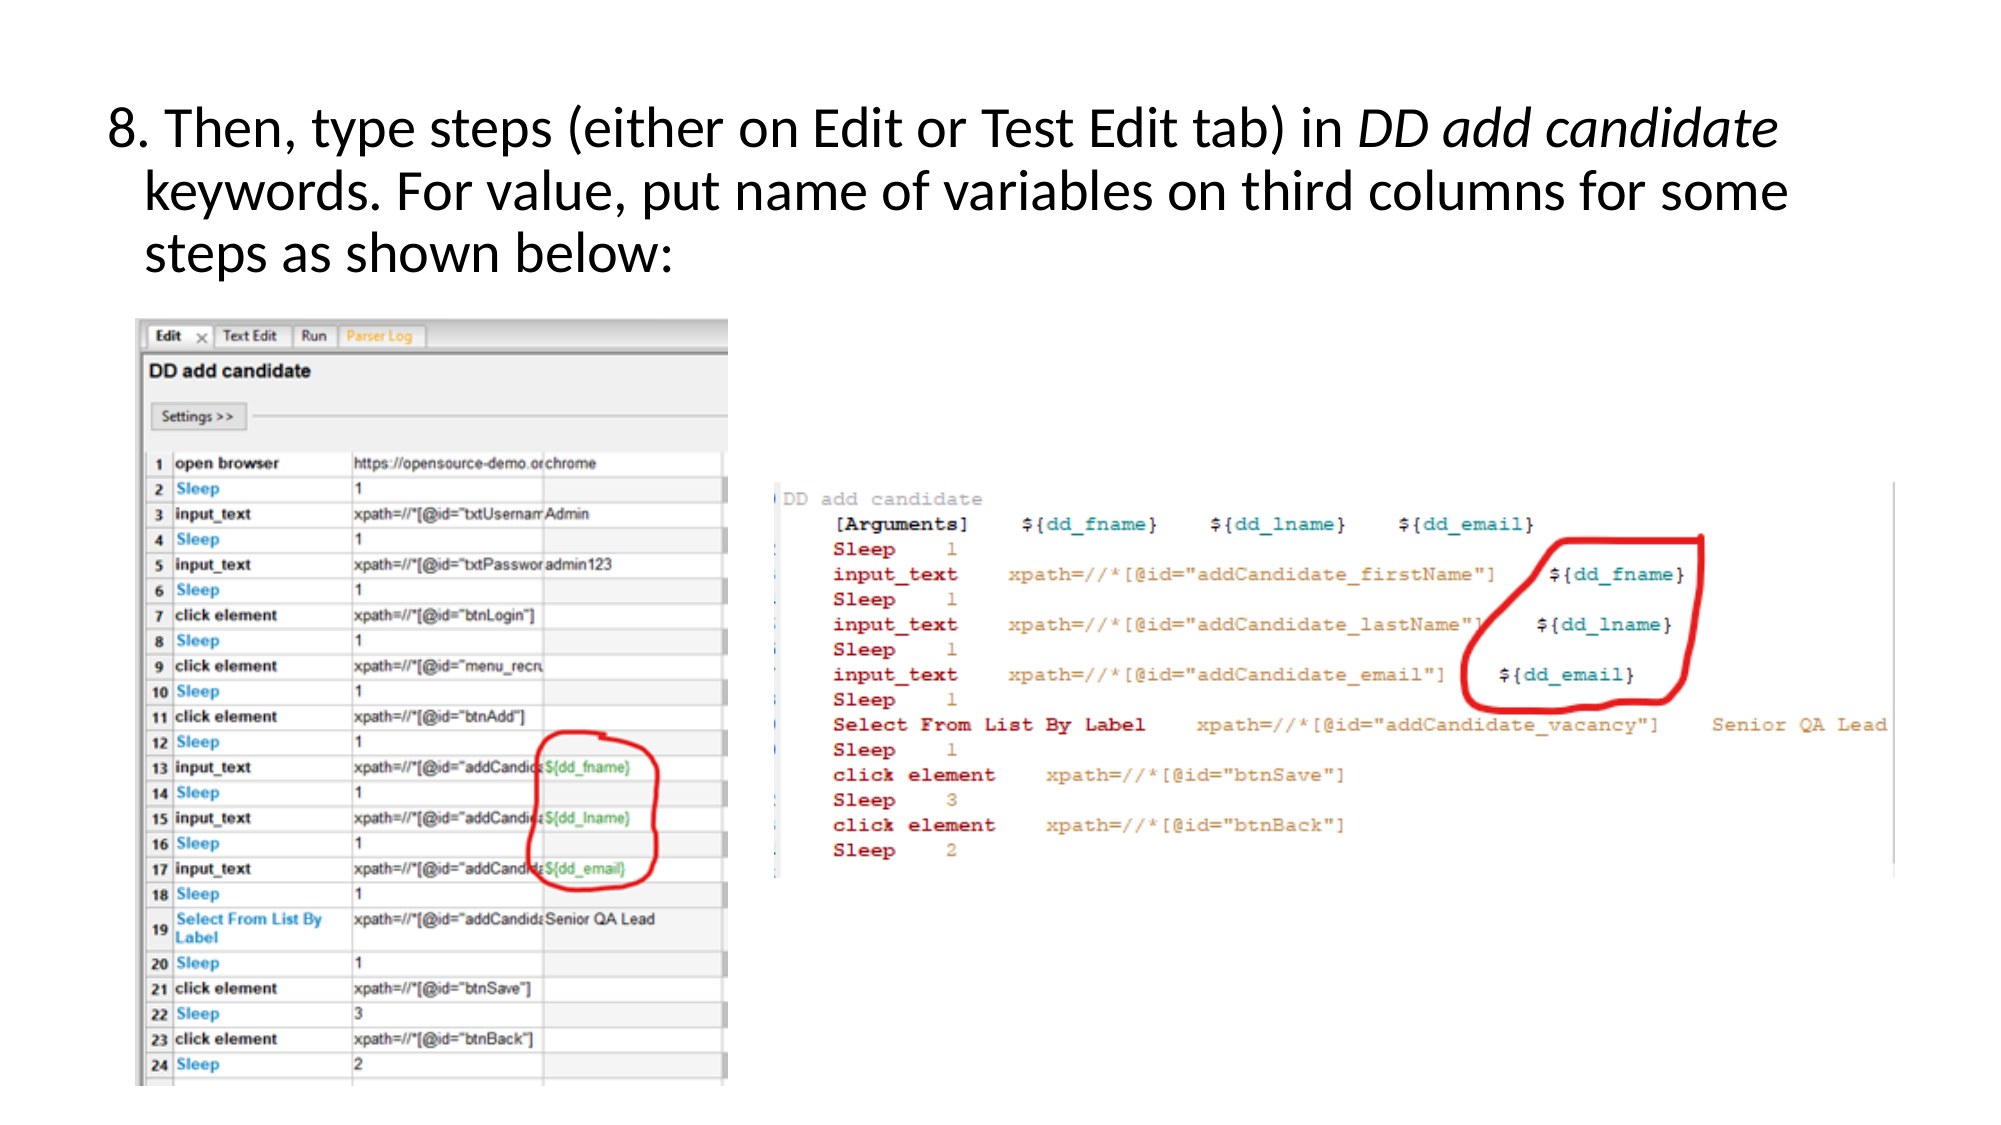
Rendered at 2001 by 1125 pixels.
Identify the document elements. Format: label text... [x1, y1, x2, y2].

list 8. Then, type steps (either on Edit or Test Edit tab) in DD add candidate keywords. For value, put name of variables on third columns for some steps as shown below: [54, 89, 1863, 1073]
picture [774, 482, 1895, 878]
picture [135, 318, 728, 1086]
